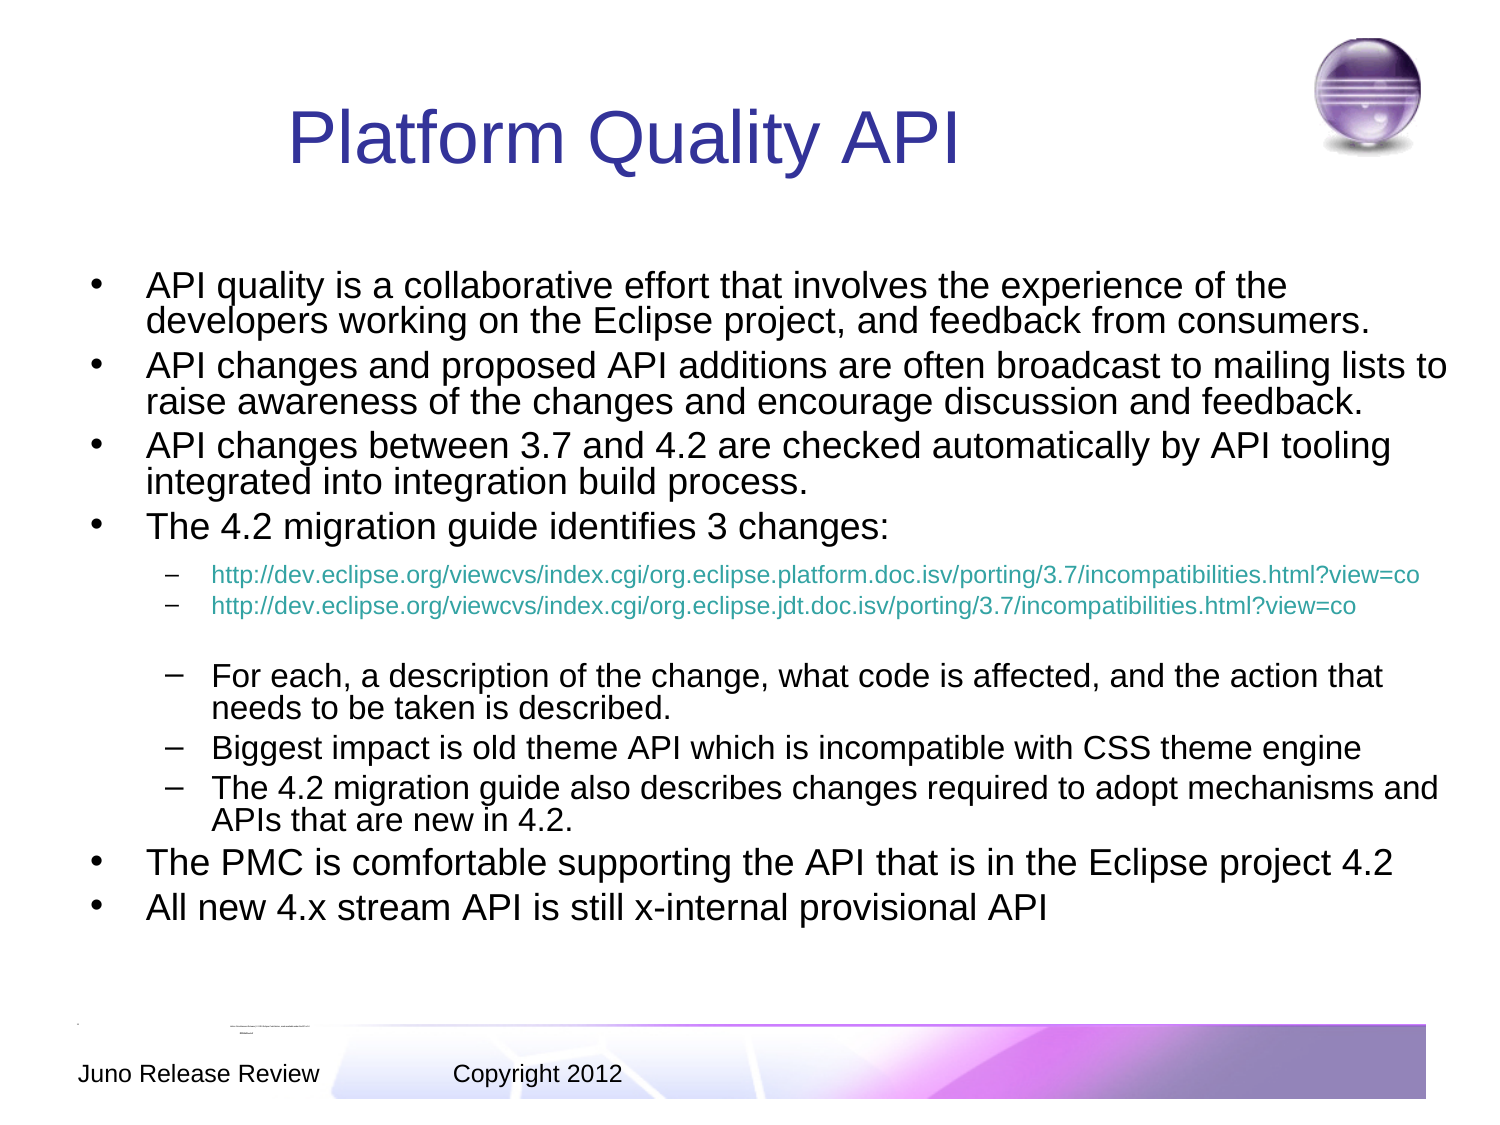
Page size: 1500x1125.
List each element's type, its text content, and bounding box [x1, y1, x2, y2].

list API quality is a collaborative effort that involves the experience of the developers working on the Eclipse project, and feedback from consumers. API changes and proposed API additions are often broadcast to mailing lists to raise awareness of the changes and encourage discussion and feedback. API changes between 3.7 and 4.2 are checked automatically by API tooling integrated into integration build process. The 4.2 migration guide identifies 3 changes: http://dev.eclipse.org/viewcvs/index.cgi/org.eclipse.platform.doc.isv/porting/3.7/incompatibilities.html?view=co http://dev.eclipse.org/viewcvs/index.cgi/org.eclipse.jdt.doc.isv/porting/3.7/incompatibilities.html?view=co For each, a description of the change, what code is affected, and the action that needs to be taken is described. Biggest impact is old theme API which is incompatible with CSS theme engine The 4.2 migration guide also describes changes required to adopt mechanisms and APIs that are new in 4.2. The PMC is comfortable supporting the API that is in the Eclipse project 4.2 All new 4.x stream API is still x-internal provisional API [74, 262, 1475, 1006]
picture [1307, 37, 1426, 157]
title Platform Quality API [74, 45, 1176, 233]
picture [225, 1024, 1426, 1099]
